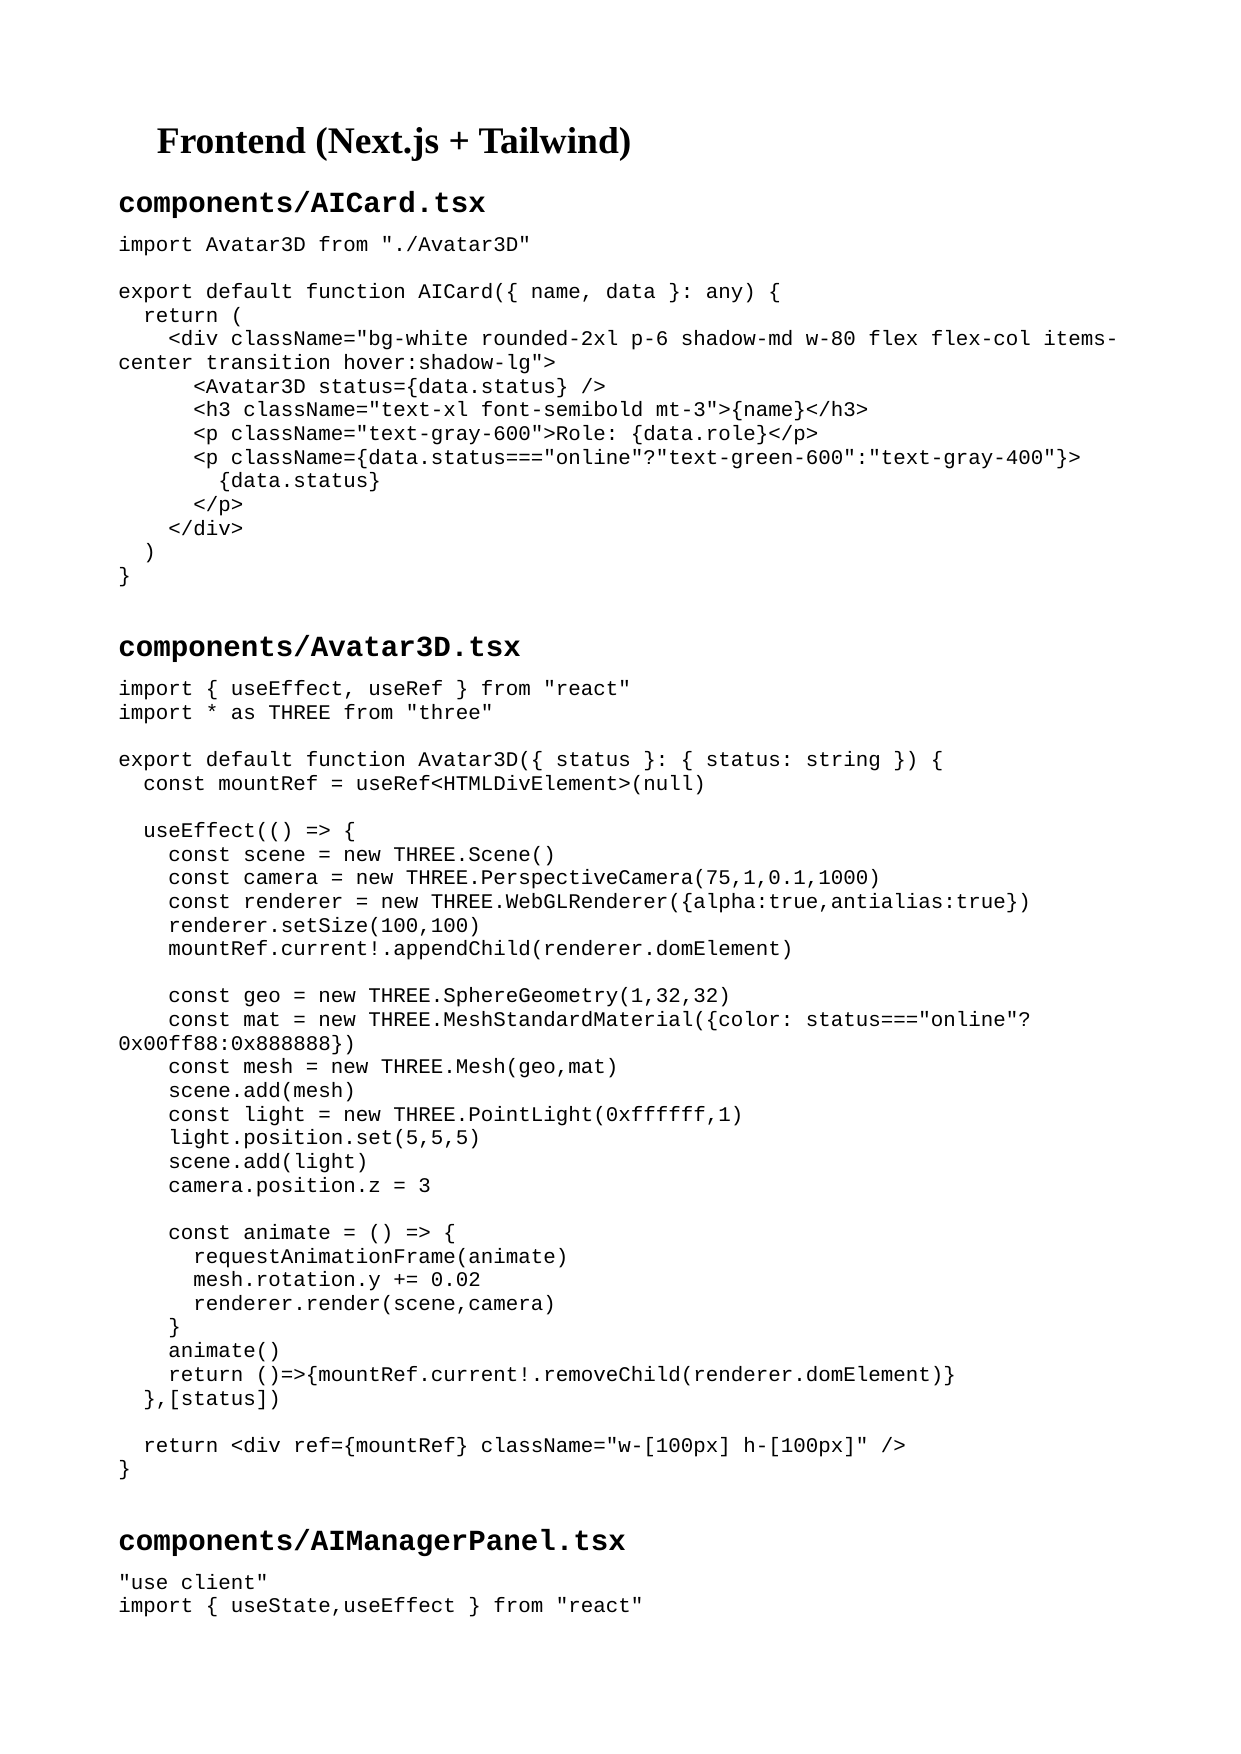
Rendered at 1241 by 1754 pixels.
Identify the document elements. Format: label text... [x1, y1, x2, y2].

text const scene = new THREE.Scene() [118, 844, 1122, 867]
text scene.add(mesh) [118, 1080, 1122, 1104]
text return ()=>{mountRef.current!.removeChild(renderer.domElement)} [118, 1364, 1122, 1387]
text const geo = new THREE.SphereGeometry(1,32,32) [118, 986, 1122, 1009]
text camera.position.z = 3 [118, 1175, 1122, 1198]
subtitle 🧩 Frontend (Next.js + Tailwind) [118, 118, 1122, 161]
text "use client" [118, 1572, 1122, 1595]
text <Avatar3D status={data.status} /> [118, 376, 1122, 399]
text light.position.set(5,5,5) [118, 1127, 1122, 1151]
text import { useState,useEffect } from "react" [118, 1595, 1122, 1619]
text </p> [118, 494, 1122, 518]
text import Avatar3D from "./Avatar3D" [118, 234, 1122, 257]
text animate() [118, 1340, 1122, 1364]
text const camera = new THREE.PerspectiveCamera(75,1,0.1,1000) [118, 867, 1122, 891]
subtitle components/Avatar3D.tsx [118, 633, 1122, 666]
text scene.add(light) [118, 1151, 1122, 1175]
text {data.status} [118, 470, 1122, 494]
subtitle components/AICard.tsx [118, 188, 1122, 221]
text } [118, 1317, 1122, 1340]
text </div> [118, 518, 1122, 541]
text <h3 className="text-xl font-semibold mt-3">{name}</h3> [118, 399, 1122, 423]
text mountRef.current!.appendChild(renderer.domElement) [118, 938, 1122, 962]
text renderer.setSize(100,100) [118, 914, 1122, 938]
text requestAnimationFrame(animate) [118, 1246, 1122, 1269]
text const mat = new THREE.MeshStandardMaterial({color: status==="online"?0x00ff88:0x888888}) [118, 1009, 1122, 1056]
text } [118, 565, 1122, 588]
text useEffect(() => { [118, 820, 1122, 844]
text <p className={data.status==="online"?"text-green-600":"text-gray-400"}> [118, 447, 1122, 470]
text const animate = () => { [118, 1222, 1122, 1246]
text ) [118, 541, 1122, 565]
text import { useEffect, useRef } from "react" [118, 678, 1122, 702]
text const light = new THREE.PointLight(0xffffff,1) [118, 1104, 1122, 1127]
text mesh.rotation.y += 0.02 [118, 1269, 1122, 1293]
text <p className="text-gray-600">Role: {data.role}</p> [118, 423, 1122, 447]
text } [118, 1458, 1122, 1482]
text const renderer = new THREE.WebGLRenderer({alpha:true,antialias:true}) [118, 891, 1122, 914]
text },[status]) [118, 1387, 1122, 1411]
text const mesh = new THREE.Mesh(geo,mat) [118, 1056, 1122, 1080]
subtitle components/AIManagerPanel.tsx [118, 1526, 1122, 1559]
text export default function AICard({ name, data }: any) { [118, 281, 1122, 305]
text <div className="bg-white rounded-2xl p-6 shadow-md w-80 flex flex-col items-center transition hover:shadow-lg"> [118, 328, 1122, 376]
text return <div ref={mountRef} className="w-[100px] h-[100px]" /> [118, 1435, 1122, 1458]
text const mountRef = useRef<HTMLDivElement>(null) [118, 773, 1122, 796]
text export default function Avatar3D({ status }: { status: string }) { [118, 749, 1122, 773]
text renderer.render(scene,camera) [118, 1293, 1122, 1317]
text return ( [118, 305, 1122, 328]
text import * as THREE from "three" [118, 702, 1122, 725]
